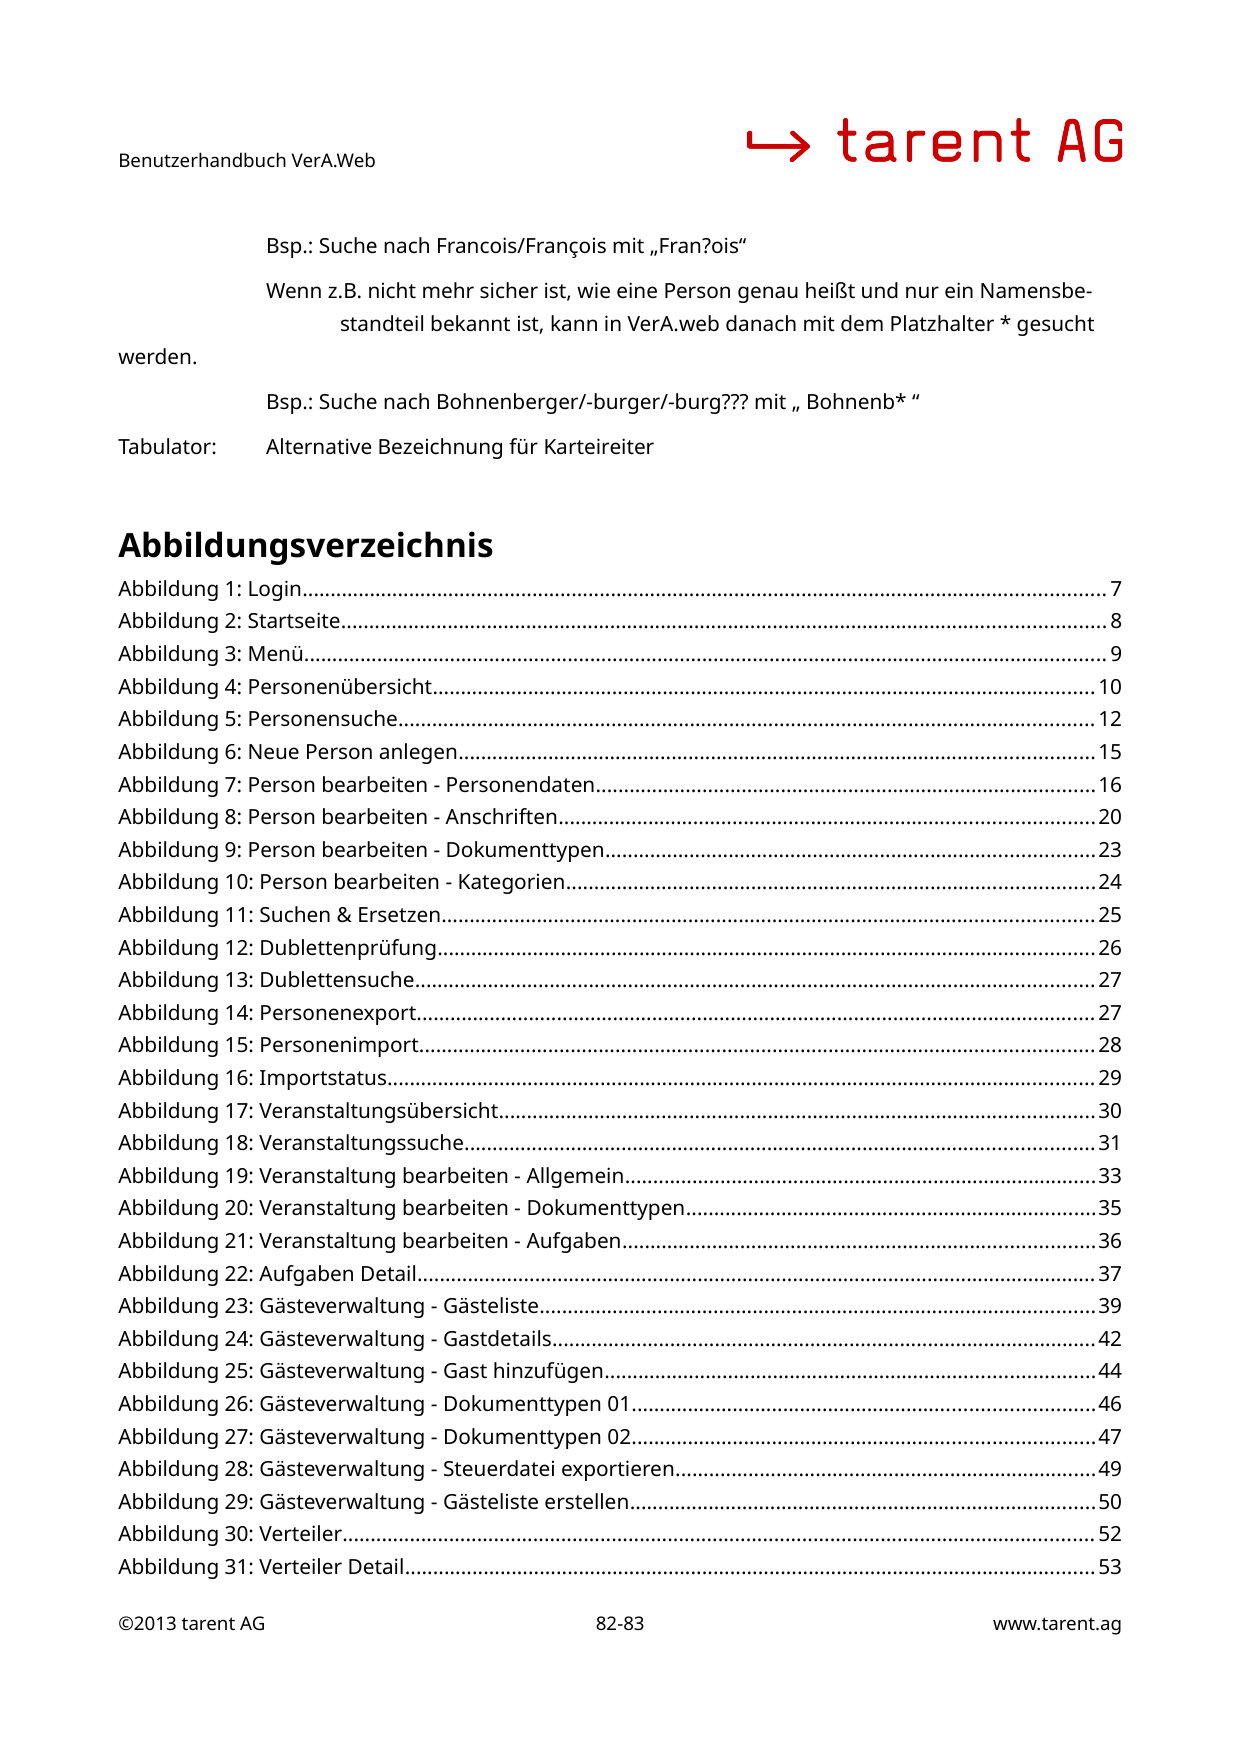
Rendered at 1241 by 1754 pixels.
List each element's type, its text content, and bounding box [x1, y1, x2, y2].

text Abbildung 22: Aufgaben Detail 37 [118, 1259, 1122, 1287]
text Abbildung 18: Veranstaltungssuche 31 [118, 1128, 1122, 1157]
text Abbildung 12: Dublettenprüfung 26 [118, 933, 1122, 961]
text Abbildung 1: Login 7 [118, 574, 1122, 602]
text Abbildung 5: Personensuche 12 [118, 704, 1122, 733]
text Abbildung 11: Suchen & Ersetzen 25 [118, 900, 1122, 928]
text Abbildung 7: Person bearbeiten - Personendaten 16 [118, 770, 1122, 798]
text Abbildung 9: Person bearbeiten - Dokumenttypen 23 [118, 835, 1122, 863]
text Abbildung 24: Gästeverwaltung - Gastdetails 42 [118, 1324, 1122, 1352]
text Abbildung 17: Veranstaltungsübersicht 30 [118, 1096, 1122, 1124]
text Bsp.: Suche nach Francois/François mit „Fran?ois“ [118, 232, 1122, 260]
text Bsp.: Suche nach Bohnenberger/-burger/-burg??? mit „ Bohnenb* “ [118, 387, 1122, 415]
text Abbildung 23: Gästeverwaltung - Gästeliste 39 [118, 1291, 1122, 1320]
text Abbildung 3: Menü 9 [118, 639, 1122, 668]
text Abbildung 8: Person bearbeiten - Anschriften 20 [118, 802, 1122, 831]
text Abbildung 14: Personenexport 27 [118, 998, 1122, 1026]
text Abbildung 26: Gästeverwaltung - Dokumenttypen 01 46 [118, 1389, 1122, 1418]
text Tabulator: Alternative Bezeichnung für Karteireiter [118, 432, 1122, 460]
text Abbildung 2: Startseite 8 [118, 607, 1122, 635]
subtitle Abbildungsverzeichnis [118, 522, 1122, 567]
text Abbildung 30: Verteiler 52 [118, 1519, 1122, 1548]
text Abbildung 10: Person bearbeiten - Kategorien 24 [118, 867, 1122, 896]
text Abbildung 21: Veranstaltung bearbeiten - Aufgaben 36 [118, 1226, 1122, 1254]
text Abbildung 20: Veranstaltung bearbeiten - Dokumenttypen 35 [118, 1193, 1122, 1222]
text Abbildung 6: Neue Person anlegen 15 [118, 737, 1122, 766]
text Abbildung 27: Gästeverwaltung - Dokumenttypen 02 47 [118, 1422, 1122, 1450]
text Abbildung 15: Personenimport 28 [118, 1031, 1122, 1059]
text Wenn z.B. nicht mehr sicher ist, wie eine Person genau heißt und nur ein Namensbe- standteil bekannt ist, kann in VerA.web danach mit dem Platzhalter * gesucht werden. [118, 277, 1122, 370]
text Abbildung 28: Gästeverwaltung - Steuerdatei exportieren 49 [118, 1454, 1122, 1483]
text Abbildung 19: Veranstaltung bearbeiten - Allgemein 33 [118, 1161, 1122, 1189]
text Abbildung 29: Gästeverwaltung - Gästeliste erstellen 50 [118, 1487, 1122, 1515]
text Abbildung 31: Verteiler Detail 53 [118, 1552, 1122, 1581]
picture [747, 118, 1123, 162]
text Abbildung 4: Personenübersicht 10 [118, 672, 1122, 700]
text Abbildung 25: Gästeverwaltung - Gast hinzufügen 44 [118, 1357, 1122, 1385]
text Abbildung 13: Dublettensuche 27 [118, 965, 1122, 994]
text Abbildung 16: Importstatus 29 [118, 1063, 1122, 1092]
